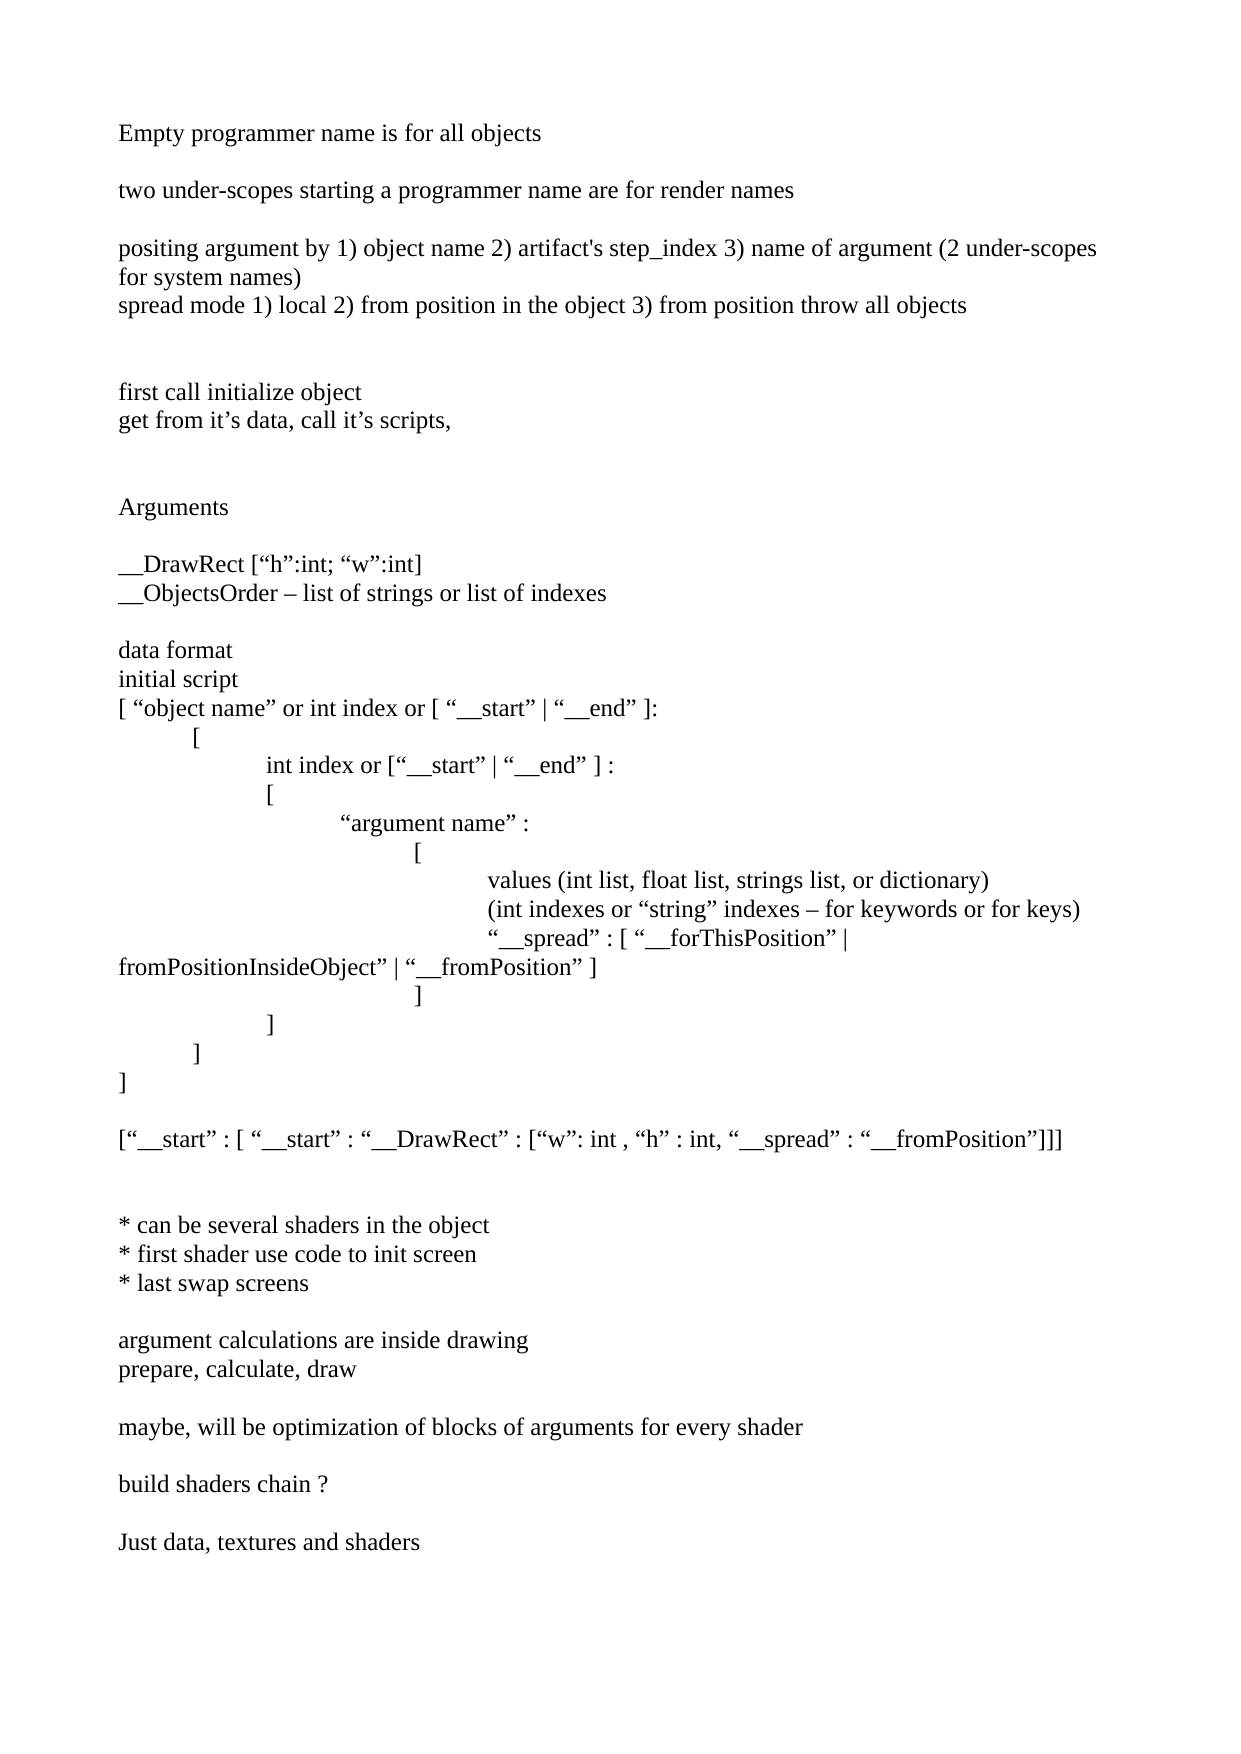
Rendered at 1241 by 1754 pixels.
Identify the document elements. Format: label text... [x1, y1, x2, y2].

text Empty programmer name is for all objects [118, 118, 1122, 147]
text initial script [118, 664, 1122, 693]
text __ObjectsOrder – list of strings or list of indexes [118, 578, 1122, 607]
text int index or [“__start” | “__end” ] : [118, 751, 1122, 779]
text Just data, textures and shaders [118, 1527, 1122, 1556]
text maybe, will be optimization of blocks of arguments for every shader [118, 1412, 1122, 1441]
text data format [118, 636, 1122, 664]
text “__spread” : [ “__forThisPosition” | fromPositionInsideObject” | “__fromPosition” ] [118, 923, 1122, 981]
text Arguments [118, 492, 1122, 521]
text ] [118, 1067, 1122, 1096]
text * can be several shaders in the object [118, 1211, 1122, 1239]
text ] [118, 1009, 1122, 1038]
text * last swap screens [118, 1268, 1122, 1297]
text argument calculations are inside drawing [118, 1326, 1122, 1354]
text (int indexes or “string” indexes – for keywords or for keys) [118, 894, 1122, 923]
text first call initialize object [118, 377, 1122, 406]
text [ [118, 837, 1122, 866]
text positing argument by 1) object name 2) artifact's step_index 3) name of argument (2 under-scopes for system names) [118, 233, 1122, 291]
text ] [118, 981, 1122, 1009]
text get from it’s data, call it’s scripts, [118, 406, 1122, 434]
text two under-scopes starting a programmer name are for render names [118, 176, 1122, 204]
text __DrawRect [“h”:int; “w”:int] [118, 549, 1122, 578]
text “argument name” : [118, 808, 1122, 837]
text spread mode 1) local 2) from position in the object 3) from position throw all objects [118, 291, 1122, 319]
text [ “object name” or int index or [ “__start” | “__end” ]: [118, 693, 1122, 722]
text [“__start” : [ “__start” : “__DrawRect” : [“w”: int , “h” : int, “__spread” : “__fromPosition”]]] [118, 1124, 1122, 1153]
text prepare, calculate, draw [118, 1354, 1122, 1383]
text build shaders chain ? [118, 1469, 1122, 1498]
text ] [118, 1038, 1122, 1067]
text [ [118, 722, 1122, 751]
text * first shader use code to init screen [118, 1239, 1122, 1268]
text values (int list, float list, strings list, or dictionary) [118, 866, 1122, 894]
text [ [118, 779, 1122, 808]
